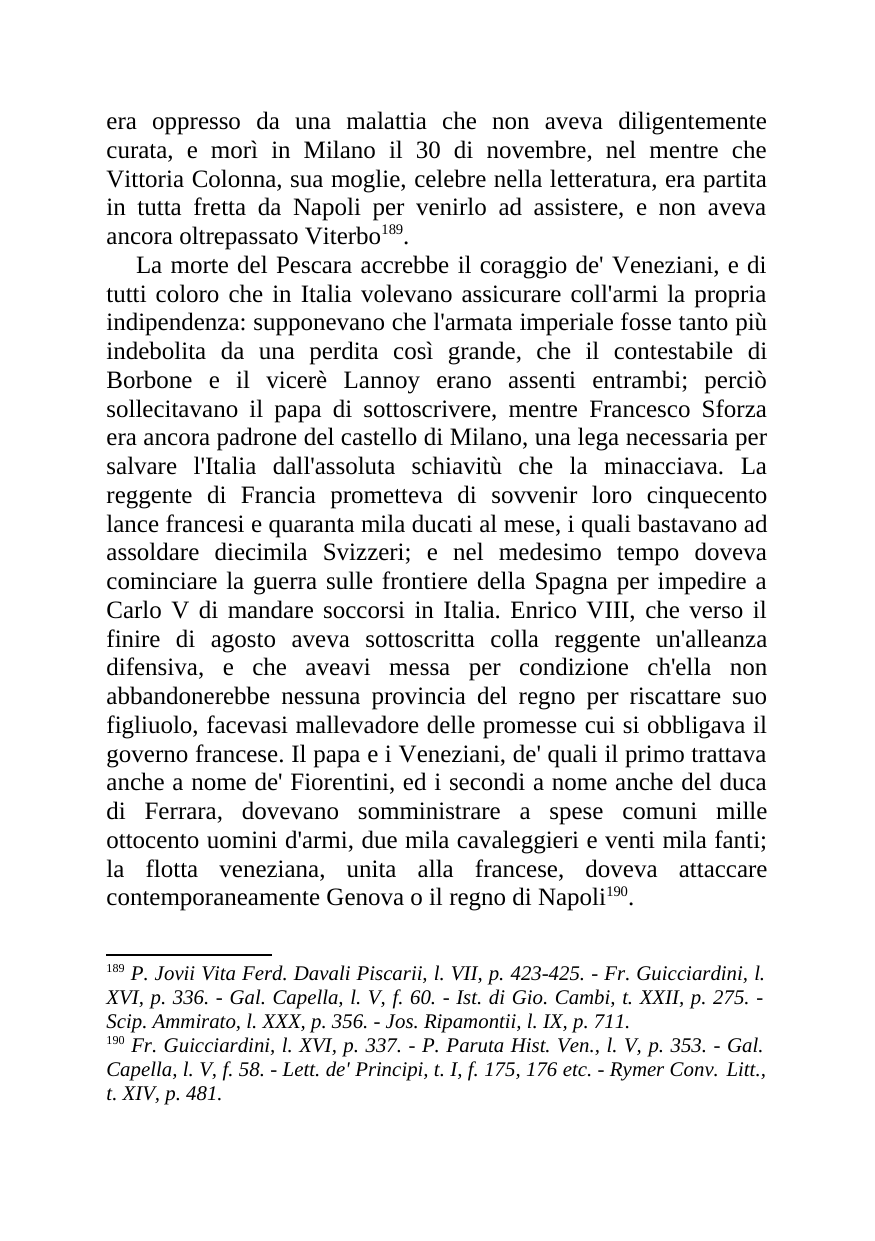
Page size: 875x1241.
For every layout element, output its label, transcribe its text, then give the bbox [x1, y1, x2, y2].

text Fr. Guicciardini, l. XVI, p. 337. - P. Paruta Hist. Ven., l. V, p. 353. - Gal. Capella, l. V, f. 58. - Lett. de' Principi, t. I, f. 175, 176 etc. - Rymer Conv. Litt., t. XIV, p. 481. [106, 1033, 768, 1105]
text La morte del Pescara accrebbe il coraggio de' Veneziani, e di tutti coloro che in Italia volevano assicurare coll'armi la propria indipendenza: supponevano che l'armata imperiale fosse tanto più indebolita da una perdita così grande, che il contestabile di Borbone e il vicerè Lannoy erano assenti entrambi; perciò sollecitavano il papa di sottoscrivere, mentre Francesco Sforza era ancora padrone del castello di Milano, una lega necessaria per salvare l'Italia dall'assoluta schiavitù che la minacciava. La reggente di Francia prometteva di sovvenir loro cinquecento lance francesi e quaranta mila ducati al mese, i quali bastavano ad assoldare diecimila Svizzeri; e nel medesimo tempo doveva cominciare la guerra sulle frontiere della Spagna per impedire a Carlo V di mandare soccorsi in Italia. Enrico VIII, che verso il finire di agosto aveva sottoscritta colla reggente un'alleanza difensiva, e che aveavi messa per condizione ch'ella non abbandonerebbe nessuna provincia del regno per riscattare suo figliuolo, facevasi mallevadore delle promesse cui si obbligava il governo francese. Il papa e i Veneziani, de' quali il primo trattava anche a nome de' Fiorentini, ed i secondi a nome anche del duca di Ferrara, dovevano somministrare a spese comuni mille ottocento uomini d'armi, due mila cavaleggieri e venti mila fanti; la flotta veneziana, unita alla francese, doveva attaccare contemporaneamente Genova o il regno di Napoli. [106, 250, 768, 911]
text era oppresso da una malattia che non aveva diligentemente curata, e morì in Milano il 30 di novembre, nel mentre che Vittoria Colonna, sua moglie, celebre nella letteratura, era partita in tutta fretta da Napoli per venirlo ad assistere, e non aveva ancora oltrepassato Viterbo. [106, 106, 768, 250]
text P. Jovii Vita Ferd. Davali Piscarii, l. VII, p. 423-425. - Fr. Guicciardini, l. XVI, p. 336. - Gal. Capella, l. V, f. 60. - Ist. di Gio. Cambi, t. XXII, p. 275. - Scip. Ammirato, l. XXX, p. 356. - Jos. Ripamontii, l. IX, p. 711. [106, 961, 768, 1033]
